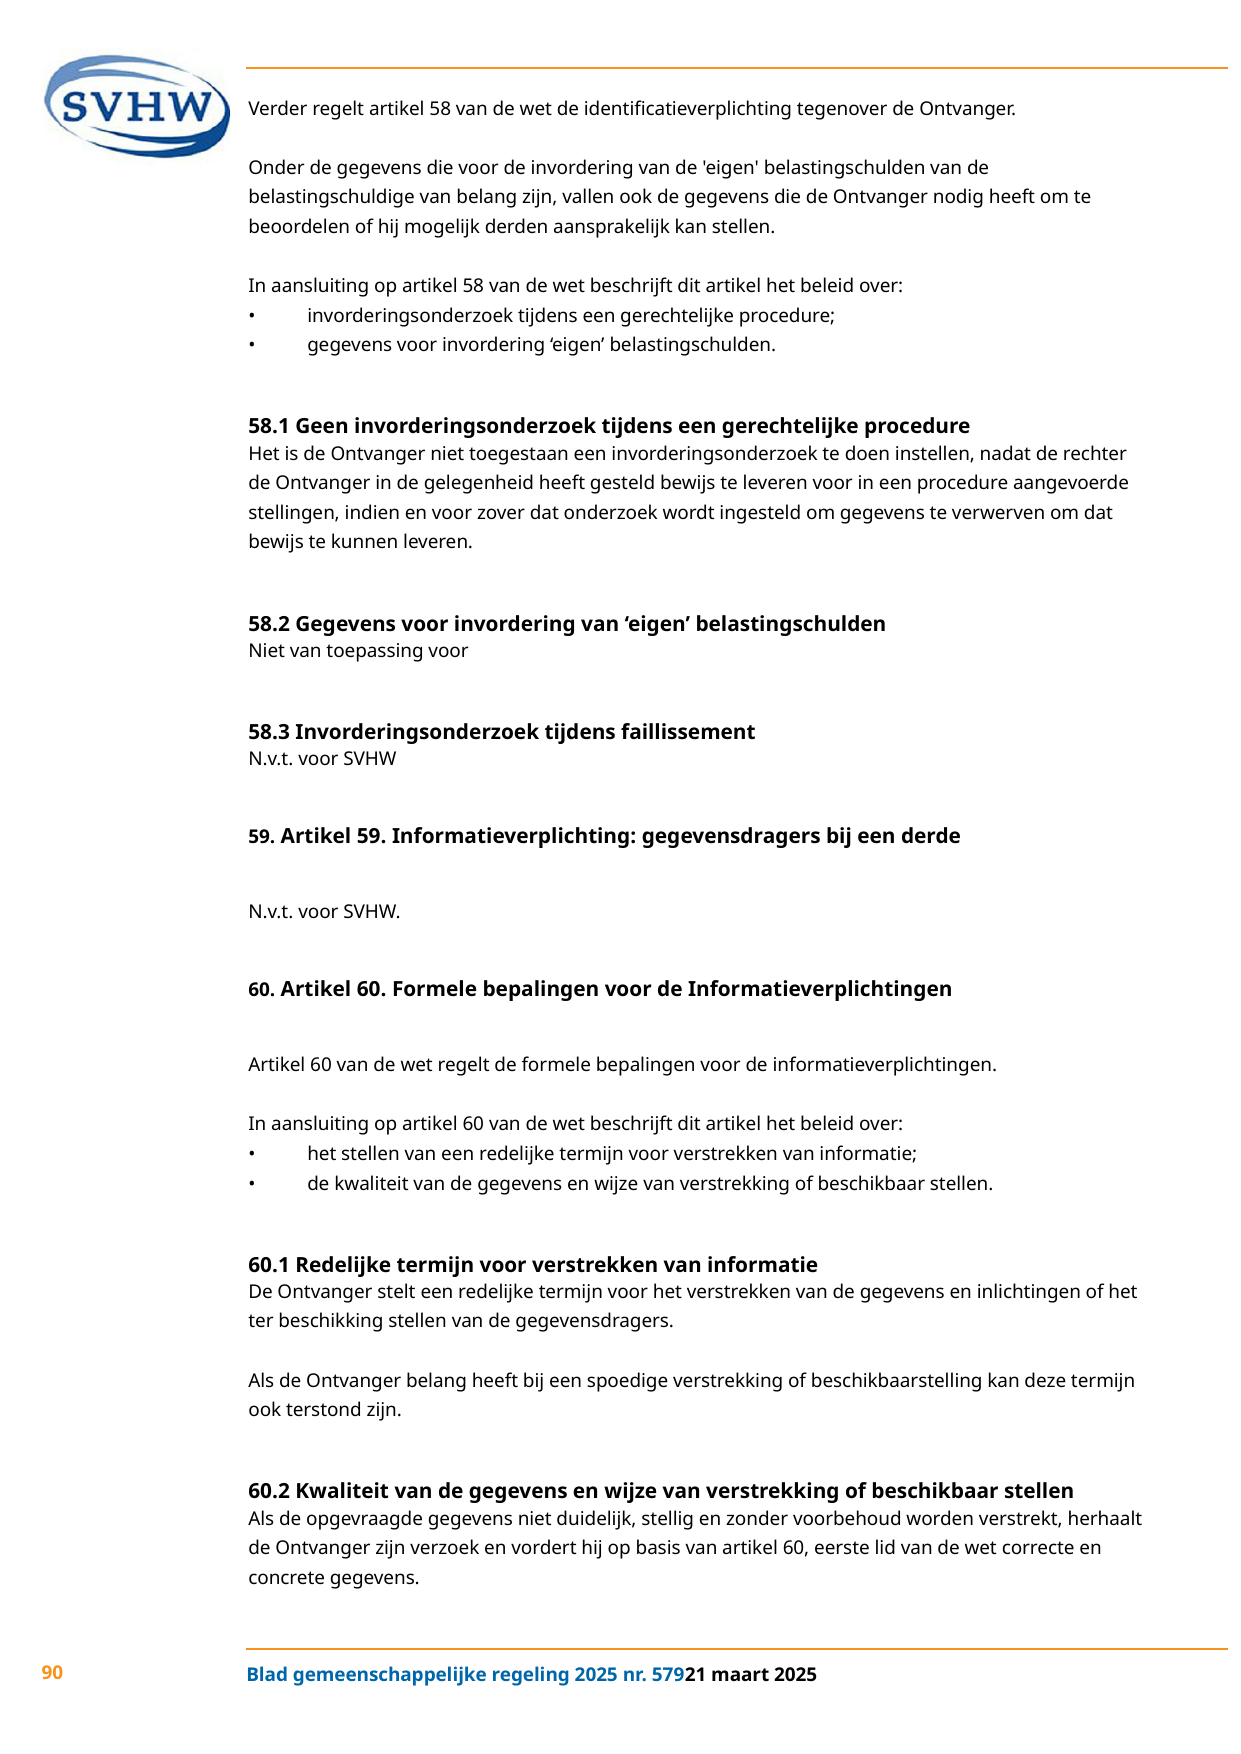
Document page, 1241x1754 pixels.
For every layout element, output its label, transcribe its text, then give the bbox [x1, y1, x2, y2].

text N.v.t. voor SVHW [248, 746, 1152, 771]
text Onder de gegevens die voor de invordering van de 'eigen' belastingschulden van de belastingschuldige van belang zijn, vallen ook de gegevens die de Ontvanger nodig heeft om te beoordelen of hij mogelijk derden aansprakelijk kan stellen. [248, 154, 1152, 239]
text 59. Artikel 59. Informatieverplichting: gegevensdragers bij een derde [248, 821, 1152, 849]
text 60. Artikel 60. Formele bepalingen voor de Informatieverplichtingen [248, 974, 1152, 1002]
picture [41, 47, 231, 172]
text 58.3 Invorderingsonderzoek tijdens faillissement [248, 717, 1152, 746]
list het stellen van een redelijke termijn voor verstrekken van informatie; [248, 1140, 1152, 1166]
text De Ontvanger stelt een redelijke termijn voor het verstrekken van de gegevens en inlichtingen of het ter beschikking stellen van de gegevensdragers. [248, 1278, 1152, 1333]
text Niet van toepassing voor [248, 637, 1152, 663]
text Het is de Ontvanger niet toegestaan een invorderingsonderzoek te doen instellen, nadat de rechter de Ontvanger in de gelegenheid heeft gesteld bewijs te leveren voor in een procedure aangevoerde stellingen, indien en voor zover dat onderzoek wordt ingesteld om gegevens te verwerven om dat bewijs te kunnen leveren. [248, 440, 1152, 554]
text Artikel 60 van de wet regelt de formele bepalingen voor de informatieverplichtingen. [248, 1051, 1152, 1077]
text N.v.t. voor SVHW. [248, 898, 1152, 924]
list invorderingsonderzoek tijdens een gerechtelijke procedure; [248, 302, 1152, 328]
list gegevens voor invordering ‘eigen’ belastingschulden. [248, 331, 1152, 357]
text 60.1 Redelijke termijn voor verstrekken van informatie [248, 1250, 1152, 1278]
text In aansluiting op artikel 60 van de wet beschrijft dit artikel het beleid over: [248, 1111, 1152, 1136]
text Verder regelt artikel 58 van de wet de identificatieverplichting tegenover de Ontvanger. [248, 95, 1152, 121]
text 58.1 Geen invorderingsonderzoek tijdens een gerechtelijke procedure [248, 411, 1152, 440]
text Als de Ontvanger belang heeft bij een spoedige verstrekking of beschikbaarstelling kan deze termijn ook terstond zijn. [248, 1367, 1152, 1422]
text 60.2 Kwaliteit van de gegevens en wijze van verstrekking of beschikbaar stellen [248, 1476, 1152, 1505]
list de kwaliteit van de gegevens en wijze van verstrekking of beschikbaar stellen. [248, 1170, 1152, 1195]
text In aansluiting op artikel 58 van de wet beschrijft dit artikel het beleid over: [248, 272, 1152, 298]
text 58.2 Gegevens voor invordering van ‘eigen’ belastingschulden [248, 609, 1152, 637]
text Als de opgevraagde gegevens niet duidelijk, stellig en zonder voorbehoud worden verstrekt, herhaalt de Ontvanger zijn verzoek en vordert hij op basis van artikel 60, eerste lid van de wet correcte en concrete gegevens. [248, 1505, 1152, 1590]
